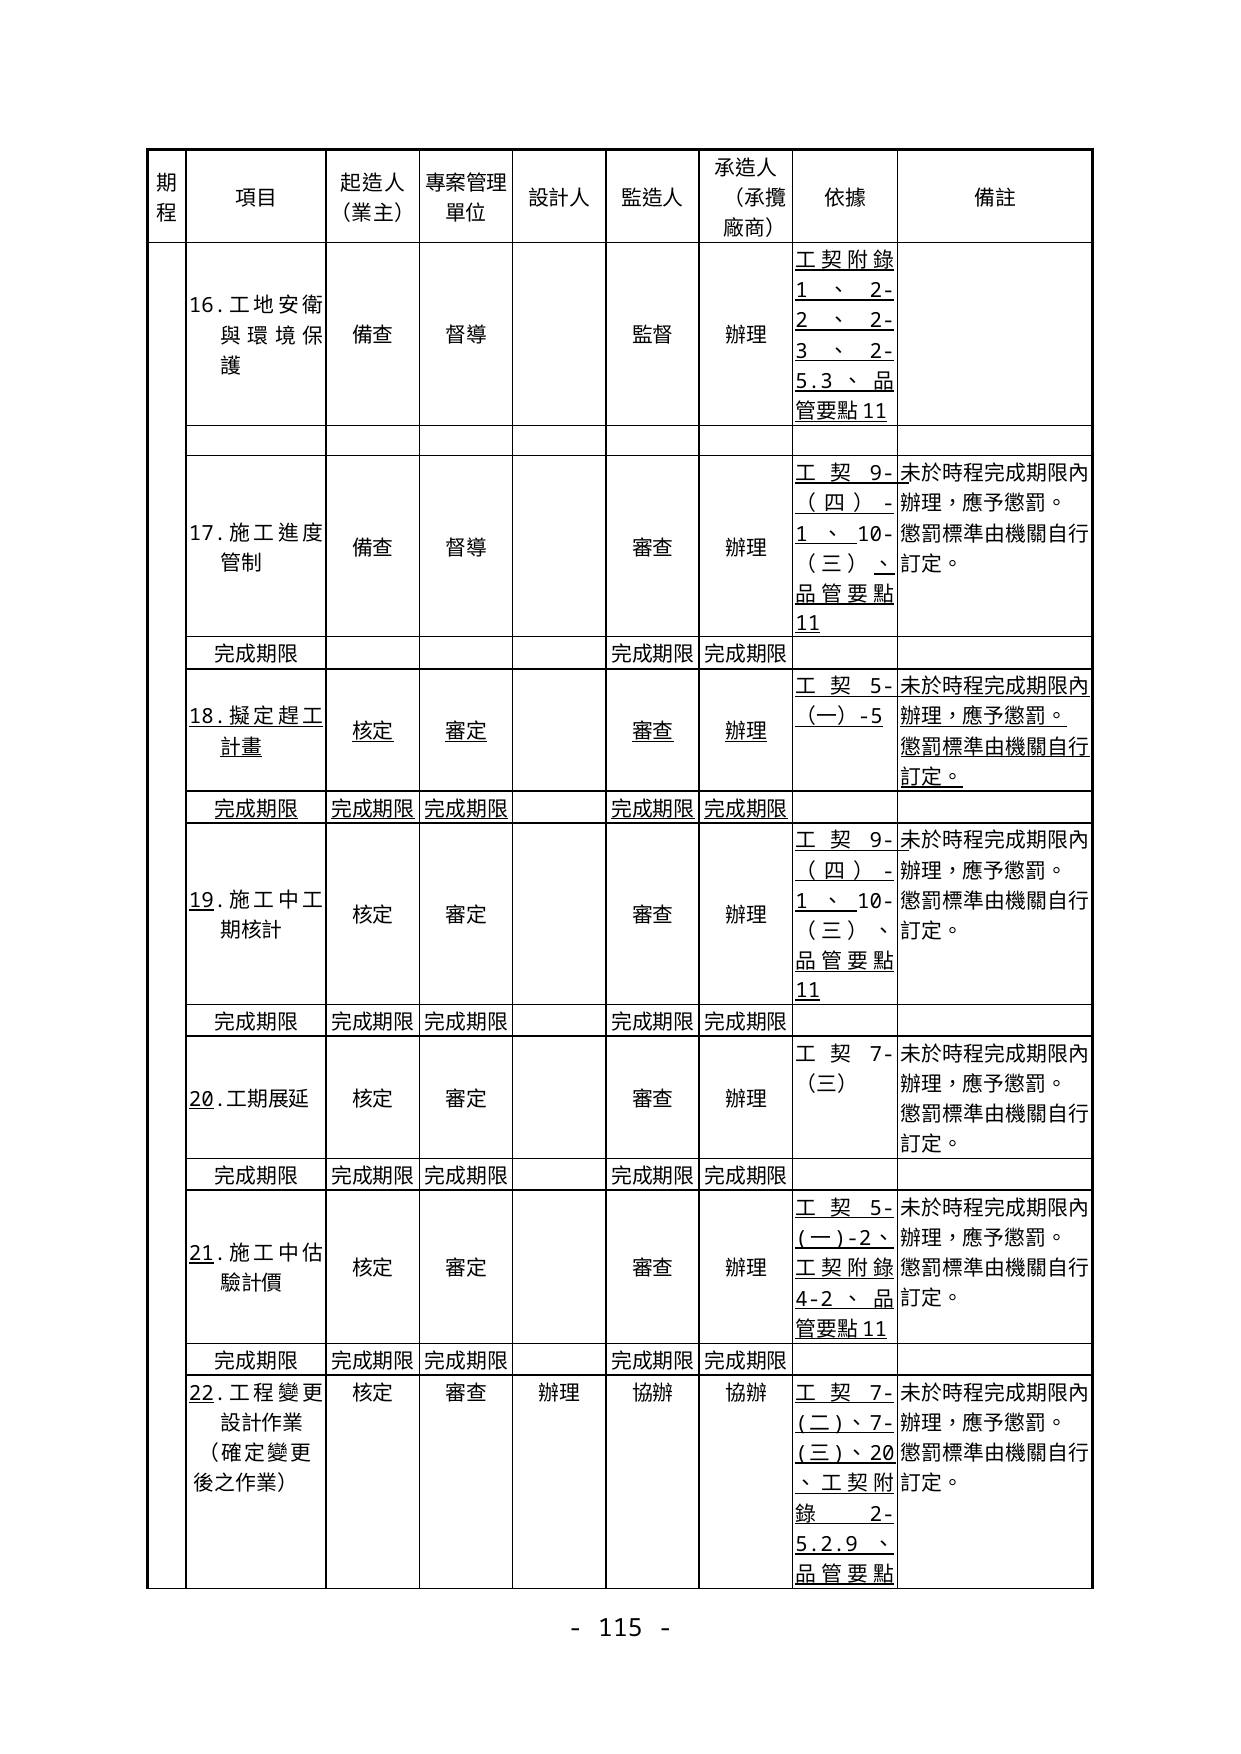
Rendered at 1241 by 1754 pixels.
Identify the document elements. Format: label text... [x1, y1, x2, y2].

table_cell 審定 [420, 1037, 512, 1158]
table_cell [420, 426, 512, 455]
table_cell 完成期限 [327, 1344, 419, 1374]
table_cell [513, 243, 605, 425]
table_cell 審定 [420, 824, 512, 1003]
table_cell 完成期限 [700, 1159, 792, 1189]
table_cell [513, 1037, 605, 1158]
table_cell [793, 426, 897, 455]
table_header 設計人 [513, 151, 605, 241]
table_cell 審定 [420, 1191, 512, 1342]
table_cell 20.工期展延 [187, 1037, 325, 1158]
table_cell [513, 792, 605, 822]
table_cell [327, 637, 419, 668]
table_cell 19.施工中工期核計 [187, 824, 325, 1003]
table_cell 16.工地安衛與環境保護 [187, 243, 325, 425]
table_cell [898, 1005, 1091, 1035]
table_cell [793, 637, 897, 668]
table_cell 未於時程完成期限內辦理，應予懲罰。 懲罰標準由機關自行訂定。 [898, 670, 1091, 790]
table_cell 完成期限 [607, 1344, 698, 1374]
table_cell 工契7-（三） [793, 1037, 897, 1158]
table_cell 核定 [327, 824, 419, 1003]
table_cell 完成期限 [607, 792, 698, 822]
table_cell [898, 243, 1091, 425]
table_cell 辦理 [700, 670, 792, 790]
table_cell [513, 670, 605, 790]
table_cell 辦理 [700, 456, 792, 636]
table_cell 未於時程完成期限內辦理，應予懲罰。 懲罰標準由機關自行訂定。 [898, 1191, 1091, 1342]
table_cell [513, 637, 605, 668]
table_cell 工契附錄1、2-2、2-3、2-5.3、品管要點11 [793, 243, 897, 425]
table_cell 審查 [607, 456, 698, 636]
table_cell [187, 426, 325, 455]
table_cell 完成期限 [420, 1005, 512, 1035]
table_cell [898, 426, 1091, 455]
table_cell 審查 [607, 670, 698, 790]
table_cell 17.施工進度管制 [187, 456, 325, 636]
table_cell 工契5-（一）-5 [793, 670, 897, 790]
table_cell [327, 426, 419, 455]
table_header 項目 [187, 151, 325, 241]
table_cell 協辦 [700, 1376, 792, 1588]
table_cell [513, 824, 605, 1003]
table_cell 工契5-(一)-2、工契附錄4-2、品管要點11 [793, 1191, 897, 1342]
table_cell 備查 [327, 243, 419, 425]
table_cell [898, 792, 1091, 822]
table_cell 辦理 [700, 1037, 792, 1158]
table_cell 辦理 [700, 243, 792, 425]
table_cell [513, 1005, 605, 1035]
table_cell [513, 426, 605, 455]
table_cell 完成期限 [700, 792, 792, 822]
table_cell 完成期限 [420, 1159, 512, 1189]
table_cell [793, 792, 897, 822]
table_cell 督導 [420, 456, 512, 636]
table_cell 未於時程完成期限內辦理，應予懲罰。 懲罰標準由機關自行訂定。 [898, 824, 1091, 1003]
table_header 承造人（承攬廠商） [700, 151, 792, 241]
table_header 專案管理單位 [420, 151, 512, 241]
table_cell 完成期限 [607, 1159, 698, 1189]
table_cell 完成期限 [700, 1344, 792, 1374]
table_cell [793, 1344, 897, 1374]
table_header 依據 [793, 151, 897, 241]
table_cell 辦理 [700, 1191, 792, 1342]
table_cell 審查 [607, 824, 698, 1003]
table_cell 未於時程完成期限內辦理，應予懲罰。 懲罰標準由機關自行訂定。 [898, 1037, 1091, 1158]
table_cell 完成期限 [607, 1005, 698, 1035]
table_cell [700, 426, 792, 455]
table_cell 22.工程變更設計作業 （確定變更後之作業） [187, 1376, 325, 1588]
table_cell 18.擬定趕工計畫 [187, 670, 325, 790]
table_cell [607, 426, 698, 455]
table_cell 完成期限 [700, 637, 792, 668]
table_cell 完成期限 [187, 792, 325, 822]
table_cell 未於時程完成期限內辦理，應予懲罰。 懲罰標準由機關自行訂定。 [898, 1376, 1091, 1588]
table_header 監造人 [607, 151, 698, 241]
table_cell 完成期限 [187, 1344, 325, 1374]
table_cell 完成期限 [327, 1005, 419, 1035]
table_cell 督導 [420, 243, 512, 425]
table_cell 核定 [327, 670, 419, 790]
table_cell 完成期限 [327, 1159, 419, 1189]
table_cell 審定 [420, 670, 512, 790]
table_cell 完成期限 [187, 1159, 325, 1189]
table_cell [793, 1159, 897, 1189]
table_cell 核定 [327, 1037, 419, 1158]
table_cell 完成期限 [327, 792, 419, 822]
table_header 備註 [898, 151, 1091, 241]
table_cell 21.施工中估驗計價 [187, 1191, 325, 1342]
table_cell 完成期限 [607, 637, 698, 668]
table_cell 核定 [327, 1191, 419, 1342]
table_cell [420, 637, 512, 668]
table_cell 審查 [607, 1191, 698, 1342]
table_cell 完成期限 [187, 1005, 325, 1035]
table_cell 工契7-(二)、7-(三)、20、工契附錄2-5.2.9、品管要點 [793, 1376, 897, 1588]
table_cell 備查 [327, 456, 419, 636]
table_cell 完成期限 [420, 1344, 512, 1374]
table_cell [513, 456, 605, 636]
table_cell 工契9-（四）-1、10-（三）、品管要點11 [793, 824, 897, 1003]
table_cell 核定 [327, 1376, 419, 1588]
table_cell 辦理 [513, 1376, 605, 1588]
table_cell [793, 1005, 897, 1035]
table_cell [513, 1344, 605, 1374]
table_cell 審查 [607, 1037, 698, 1158]
table_cell [513, 1159, 605, 1189]
table_cell 完成期限 [187, 637, 325, 668]
table_cell 審查 [420, 1376, 512, 1588]
table_cell [513, 1191, 605, 1342]
table_cell 協辦 [607, 1376, 698, 1588]
table_cell 未於時程完成期限內辦理，應予懲罰。 懲罰標準由機關自行訂定。 [898, 456, 1091, 636]
table_cell [898, 1159, 1091, 1189]
table_cell 完成期限 [420, 792, 512, 822]
table_cell 工契9-（四）-1、10-（三）、品管要點11 [793, 456, 897, 636]
table_cell 辦理 [700, 824, 792, 1003]
table_header 期程 [149, 151, 185, 241]
table_cell [898, 637, 1091, 668]
table_cell 完成期限 [700, 1005, 792, 1035]
table_cell [149, 243, 185, 1588]
table_header 起造人（業主） [327, 151, 419, 241]
table_cell [898, 1344, 1091, 1374]
table_cell 監督 [607, 243, 698, 425]
